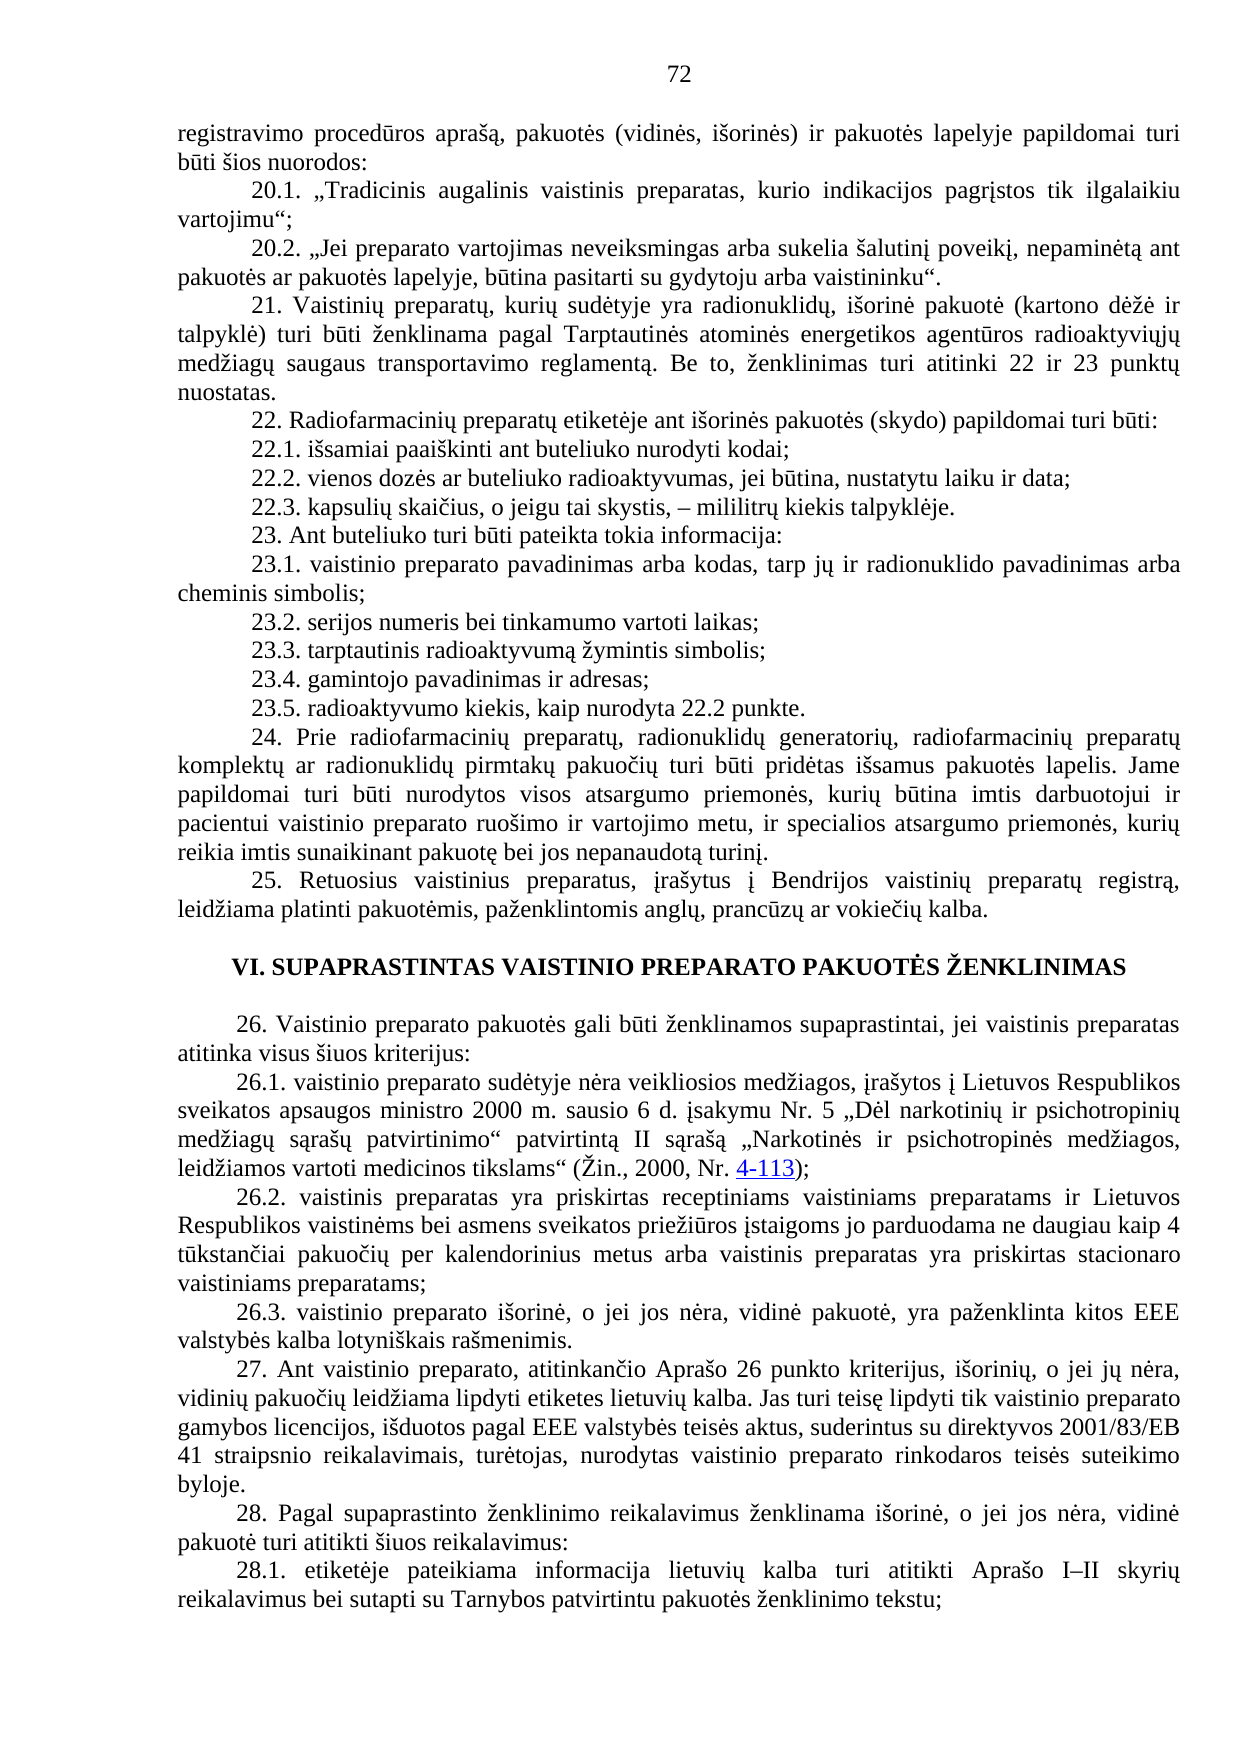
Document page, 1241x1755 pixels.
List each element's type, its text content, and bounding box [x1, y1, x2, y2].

text 26.2. vaistinis preparatas yra priskirtas receptiniams vaistiniams preparatams ir Lietuvos Respublikos vaistinėms bei asmens sveikatos priežiūros įstaigoms jo parduodama ne daugiau kaip 4 tūkstančiai pakuočių per kalendorinius metus arba vaistinis preparatas yra priskirtas stacionaro vaistiniams preparatams; [177, 1182, 1181, 1297]
text 22. Radiofarmacinių preparatų etiketėje ant išorinės pakuotės (skydo) papildomai turi būti: [177, 406, 1181, 434]
text 23.3. tarptautinis radioaktyvumą žymintis simbolis; [177, 636, 1181, 664]
text 21. Vaistinių preparatų, kurių sudėtyje yra radionuklidų, išorinė pakuotė (kartono dėžė ir talpyklė) turi būti ženklinama pagal Tarptautinės atominės energetikos agentūros radioaktyviųjų medžiagų saugaus transportavimo reglamentą. Be to, ženklinimas turi atitinki 22 ir 23 punktų nuostatas. [177, 291, 1181, 406]
text 23.1. vaistinio preparato pavadinimas arba kodas, tarp jų ir radionuklido pavadinimas arba cheminis simbolis; [177, 549, 1181, 607]
text 23. Ant buteliuko turi būti pateikta tokia informacija: [177, 521, 1181, 549]
text 24. Prie radiofarmacinių preparatų, radionuklidų generatorių, radiofarmacinių preparatų komplektų ar radionuklidų pirmtakų pakuočių turi būti pridėtas išsamus pakuotės lapelis. Jame papildomai turi būti nurodytos visos atsargumo priemonės, kurių būtina imtis darbuotojui ir pacientui vaistinio preparato ruošimo ir vartojimo metu, ir specialios atsargumo priemonės, kurių reikia imtis sunaikinant pakuotę bei jos nepanaudotą turinį. [177, 722, 1181, 866]
text 26. Vaistinio preparato pakuotės gali būti ženklinamos supaprastintai, jei vaistinis preparatas atitinka visus šiuos kriterijus: [177, 1009, 1181, 1067]
text 22.3. kapsulių skaičius, o jeigu tai skystis, – mililitrų kiekis talpyklėje. [177, 492, 1181, 521]
text 23.4. gamintojo pavadinimas ir adresas; [177, 664, 1181, 693]
text 26.3. vaistinio preparato išorinė, o jei jos nėra, vidinė pakuotė, yra paženklinta kitos EEE valstybės kalba lotyniškais rašmenimis. [177, 1297, 1181, 1354]
text 22.2. vienos dozės ar buteliuko radioaktyvumas, jei būtina, nustatytu laiku ir data; [177, 463, 1181, 492]
text VI. SUPAPRASTINTAS VAISTINIO PREPARATO PAKUOTĖS ŽENKLINIMAS [177, 952, 1181, 981]
text 20.2. „Jei preparato vartojimas neveiksmingas arba sukelia šalutinį poveikį, nepaminėtą ant pakuotės ar pakuotės lapelyje, būtina pasitarti su gydytoju arba vaistininku“. [177, 233, 1181, 291]
text 27. Ant vaistinio preparato, atitinkančio Aprašo 26 punkto kriterijus, išorinių, o jei jų nėra, vidinių pakuočių leidžiama lipdyti etiketes lietuvių kalba. Jas turi teisę lipdyti tik vaistinio preparato gamybos licencijos, išduotos pagal EEE valstybės teisės aktus, suderintus su direktyvos 2001/83/EB 41 straipsnio reikalavimais, turėtojas, nurodytas vaistinio preparato rinkodaros teisės suteikimo byloje. [177, 1354, 1181, 1498]
text 23.5. radioaktyvumo kiekis, kaip nurodyta 22.2 punkte. [177, 693, 1181, 722]
text 26.1. vaistinio preparato sudėtyje nėra veikliosios medžiagos, įrašytos į Lietuvos Respublikos sveikatos apsaugos ministro 2000 m. sausio 6 d. įsakymu Nr. 5 „Dėl narkotinių ir psichotropinių medžiagų sąrašų patvirtinimo“ patvirtintą II sąrašą „Narkotinės ir psichotropinės medžiagos, leidžiamos vartoti medicinos tikslams“ (Žin., 2000, Nr. 4-113); [177, 1067, 1181, 1182]
text 22.1. išsamiai paaiškinti ant buteliuko nurodyti kodai; [177, 434, 1181, 463]
text 28. Pagal supaprastinto ženklinimo reikalavimus ženklinama išorinė, o jei jos nėra, vidinė pakuotė turi atitikti šiuos reikalavimus: [177, 1498, 1181, 1556]
text registravimo procedūros aprašą, pakuotės (vidinės, išorinės) ir pakuotės lapelyje papildomai turi būti šios nuorodos: [177, 118, 1181, 176]
text 28.1. etiketėje pateikiama informacija lietuvių kalba turi atitikti Aprašo I–II skyrių reikalavimus bei sutapti su Tarnybos patvirtintu pakuotės ženklinimo tekstu; [177, 1556, 1181, 1613]
text 25. Retuosius vaistinius preparatus, įrašytus į Bendrijos vaistinių preparatų registrą, leidžiama platinti pakuotėmis, paženklintomis anglų, prancūzų ar vokiečių kalba. [177, 866, 1181, 923]
text 20.1. „Tradicinis augalinis vaistinis preparatas, kurio indikacijos pagrįstos tik ilgalaikiu vartojimu“; [177, 176, 1181, 233]
text 23.2. serijos numeris bei tinkamumo vartoti laikas; [177, 607, 1181, 636]
